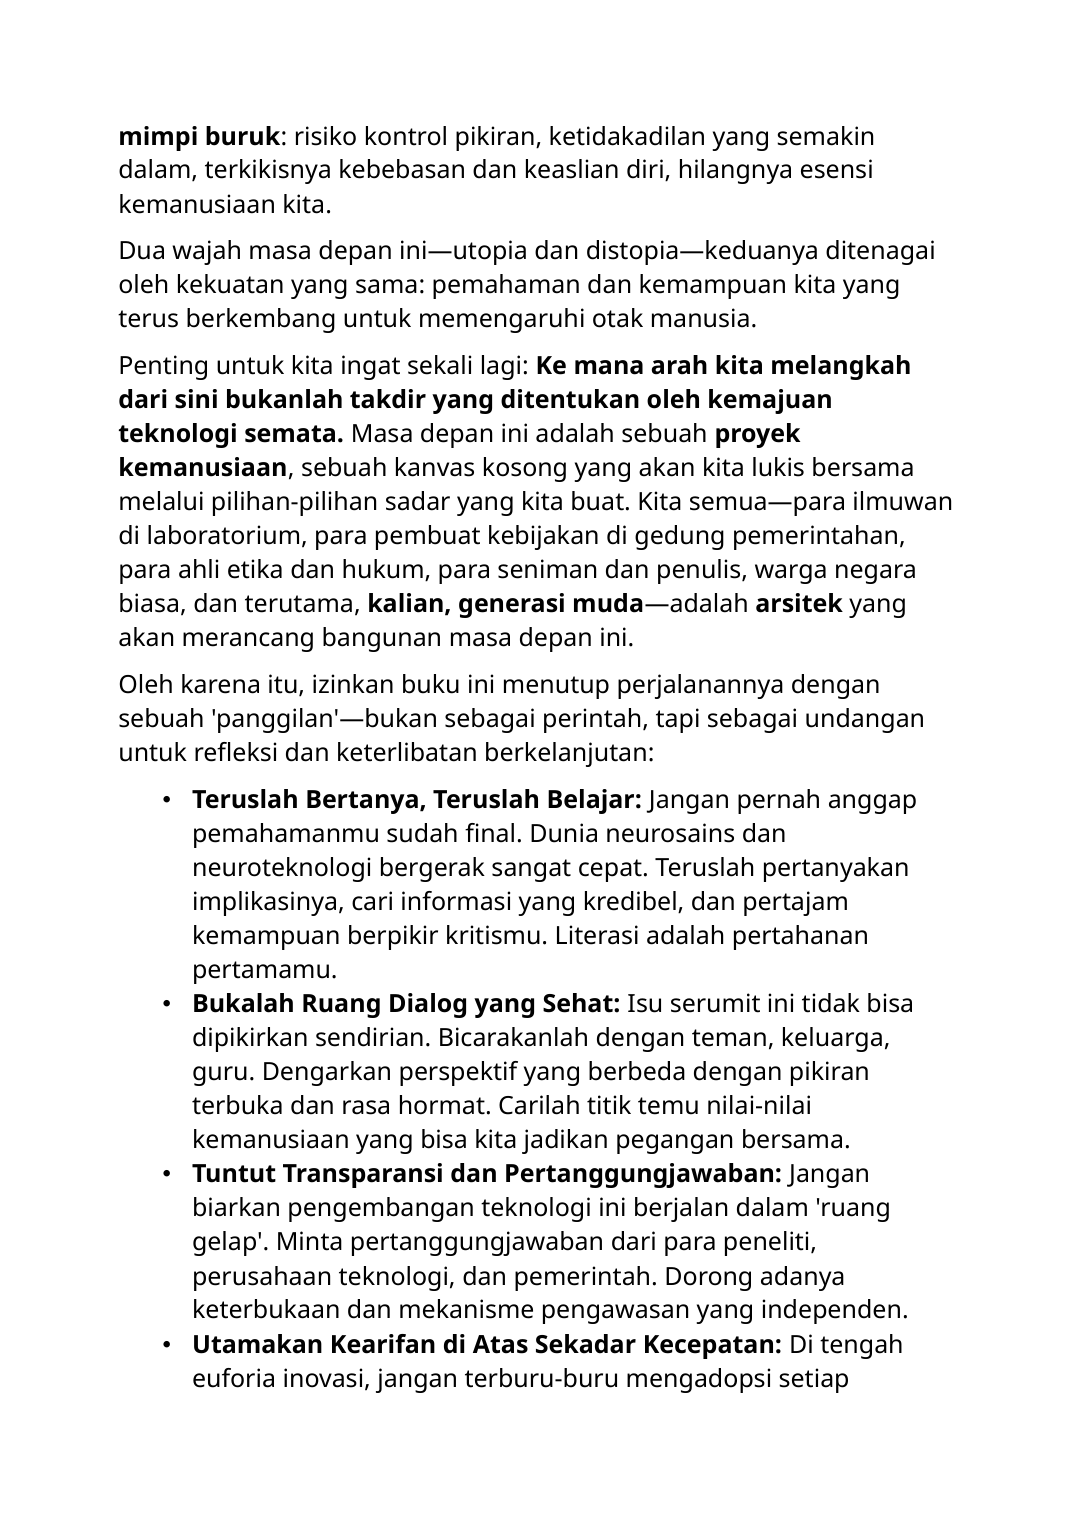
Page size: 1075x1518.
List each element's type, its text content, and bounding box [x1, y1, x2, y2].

text Dua wajah masa depan ini—utopia dan distopia—keduanya ditenagai oleh kekuatan yang sama: pemahaman dan kemampuan kita yang terus berkembang untuk memengaruhi otak manusia. [118, 233, 957, 335]
list Utamakan Kearifan di Atas Sekadar Kecepatan: Di tengah euforia inovasi, jangan terburu-buru mengadopsi setiap [162, 1326, 957, 1394]
text mimpi buruk: risiko kontrol pikiran, ketidakadilan yang semakin dalam, terkikisnya kebebasan dan keaslian diri, hilangnya esensi kemanusiaan kita. [118, 118, 957, 220]
list Tuntut Transparansi dan Pertanggungjawaban: Jangan biarkan pengembangan teknologi ini berjalan dalam 'ruang gelap'. Minta pertanggungjawaban dari para peneliti, perusahaan teknologi, dan pemerintah. Dorong adanya keterbukaan dan mekanisme pengawasan yang independen. [162, 1156, 957, 1326]
list Bukalah Ruang Dialog yang Sehat: Isu serumit ini tidak bisa dipikirkan sendirian. Bicarakanlah dengan teman, keluarga, guru. Dengarkan perspektif yang berbeda dengan pikiran terbuka dan rasa hormat. Carilah titik temu nilai-nilai kemanusiaan yang bisa kita jadikan pegangan bersama. [162, 986, 957, 1156]
list Teruslah Bertanya, Teruslah Belajar: Jangan pernah anggap pemahamanmu sudah final. Dunia neurosains dan neuroteknologi bergerak sangat cepat. Teruslah pertanyakan implikasinya, cari informasi yang kredibel, dan pertajam kemampuan berpikir kritismu. Literasi adalah pertahanan pertamamu. [162, 781, 957, 986]
text Oleh karena itu, izinkan buku ini menutup perjalanannya dengan sebuah 'panggilan'—bukan sebagai perintah, tapi sebagai undangan untuk refleksi dan keterlibatan berkelanjutan: [118, 667, 957, 769]
text Penting untuk kita ingat sekali lagi: Ke mana arah kita melangkah dari sini bukanlah takdir yang ditentukan oleh kemajuan teknologi semata. Masa depan ini adalah sebuah proyek kemanusiaan, sebuah kanvas kosong yang akan kita lukis bersama melalui pilihan-pilihan sadar yang kita buat. Kita semua—para ilmuwan di laboratorium, para pembuat kebijakan di gedung pemerintahan, para ahli etika dan hukum, para seniman dan penulis, warga negara biasa, dan terutama, kalian, generasi muda—adalah arsitek yang akan merancang bangunan masa depan ini. [118, 347, 957, 654]
